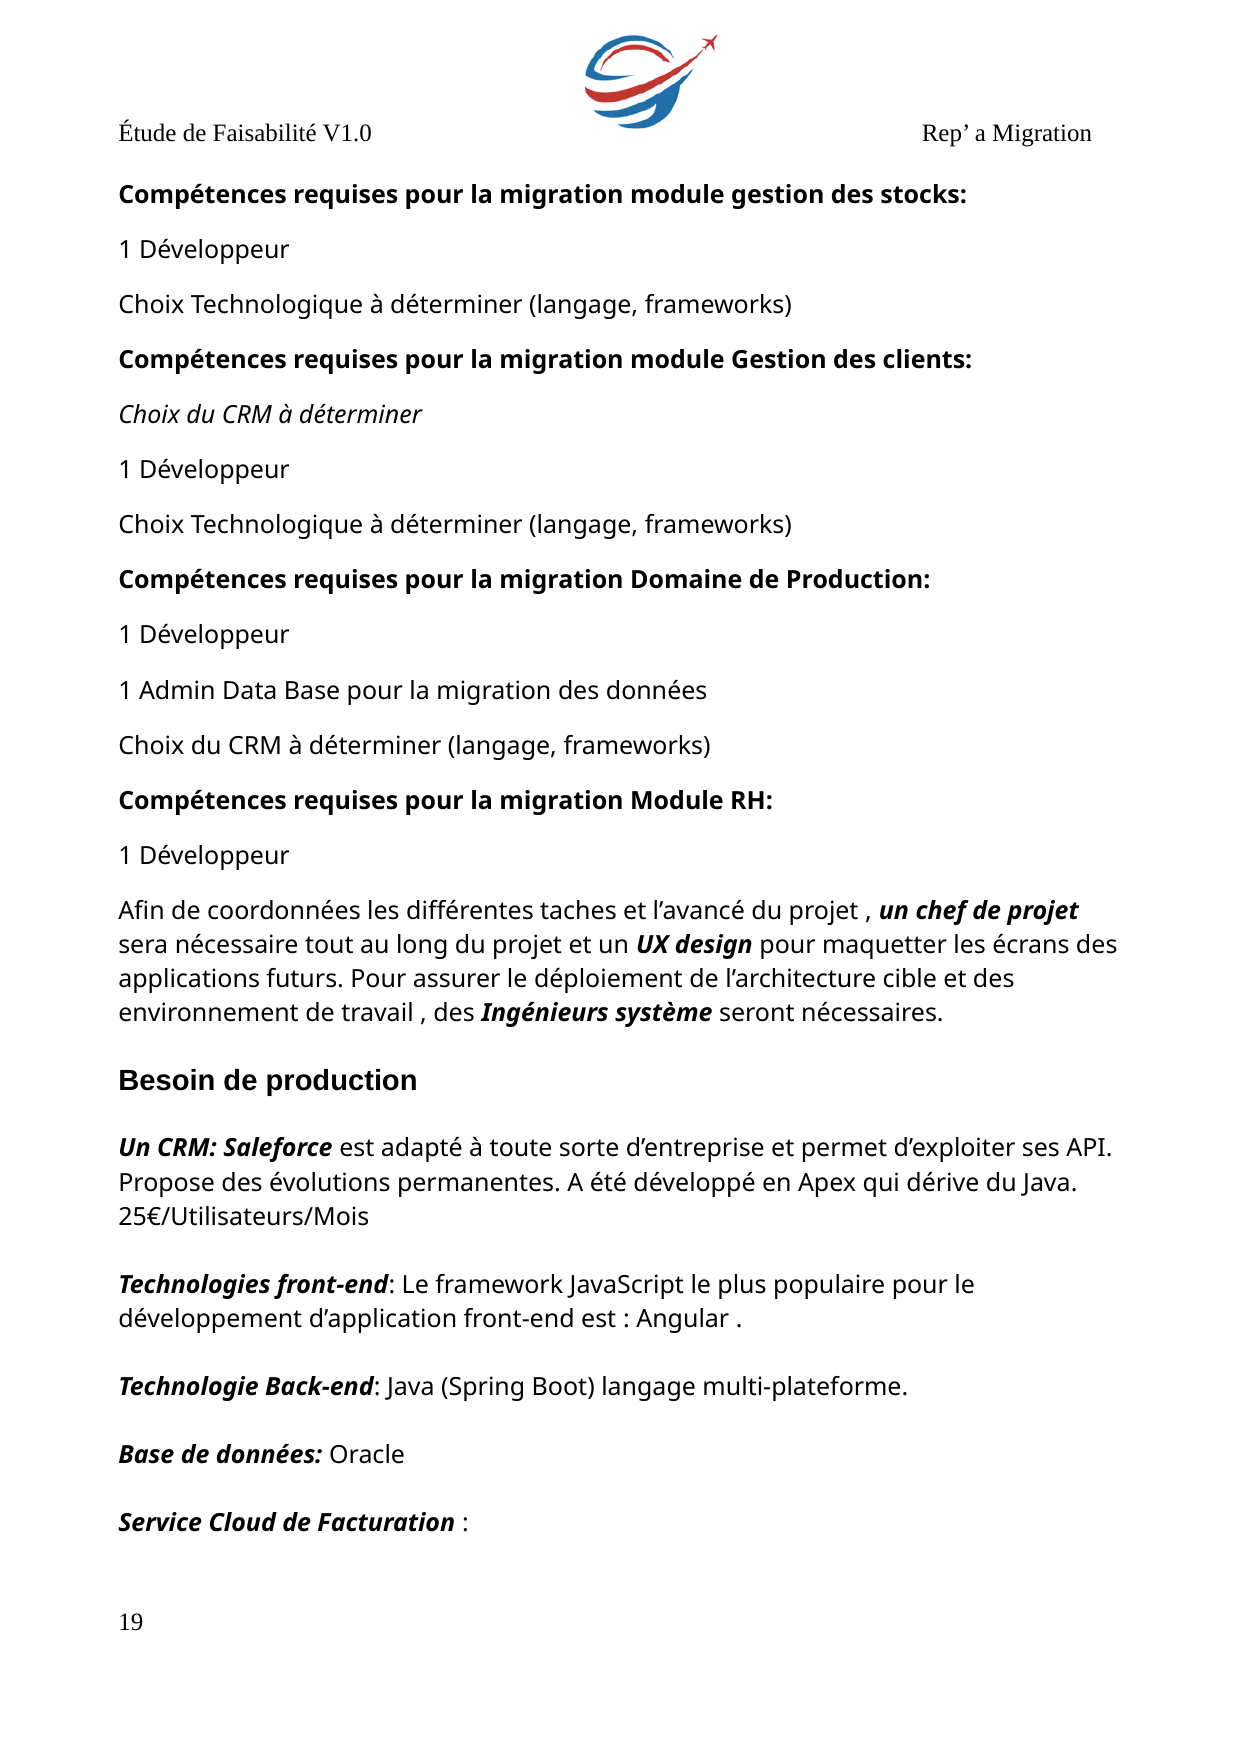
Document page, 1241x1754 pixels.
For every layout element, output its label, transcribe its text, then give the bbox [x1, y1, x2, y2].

text Besoin de production [118, 1063, 1122, 1097]
text Compétences requises pour la migration module gestion des stocks: [118, 176, 1122, 210]
text 1 Développeur [118, 617, 1122, 651]
text 1 Développeur [118, 452, 1122, 486]
text Afin de coordonnées les différentes taches et l’avancé du projet , un chef de projet sera nécessaire tout au long du projet et un UX design pour maquetter les écrans des applications futurs. Pour assurer le déploiement de l’architecture cible et des environnement de travail , des Ingénieurs système seront nécessaires. [118, 893, 1122, 1029]
text 1 Développeur [118, 838, 1122, 872]
text Choix Technologique à déterminer (langage, frameworks) [118, 287, 1122, 321]
text Choix du CRM à déterminer (langage, frameworks) [118, 727, 1122, 761]
text 1 Développeur [118, 231, 1122, 266]
picture [577, 14, 723, 155]
text Technologies front-end: Le framework JavaScript le plus populaire pour le développement d’application front-end est : Angular . [118, 1266, 1122, 1334]
text Base de données: Oracle [118, 1437, 1122, 1471]
text Un CRM: Saleforce est adapté à toute sorte d’entreprise et permet d’exploiter ses API. Propose des évolutions permanentes. A été développé en Apex qui dérive du Java. [118, 1130, 1122, 1198]
text Compétences requises pour la migration Module RH: [118, 782, 1122, 817]
text Compétences requises pour la migration module Gestion des clients: [118, 342, 1122, 376]
text Service Cloud de Facturation : [118, 1505, 1122, 1539]
text 1 Admin Data Base pour la migration des données [118, 672, 1122, 706]
text Choix du CRM à déterminer [118, 397, 1122, 431]
text Choix Technologique à déterminer (langage, frameworks) [118, 507, 1122, 541]
text Technologie Back-end: Java (Spring Boot) langage multi-plateforme. [118, 1368, 1122, 1403]
text 25€/Utilisateurs/Mois [118, 1198, 1122, 1232]
text Compétences requises pour la migration Domaine de Production: [118, 562, 1122, 596]
